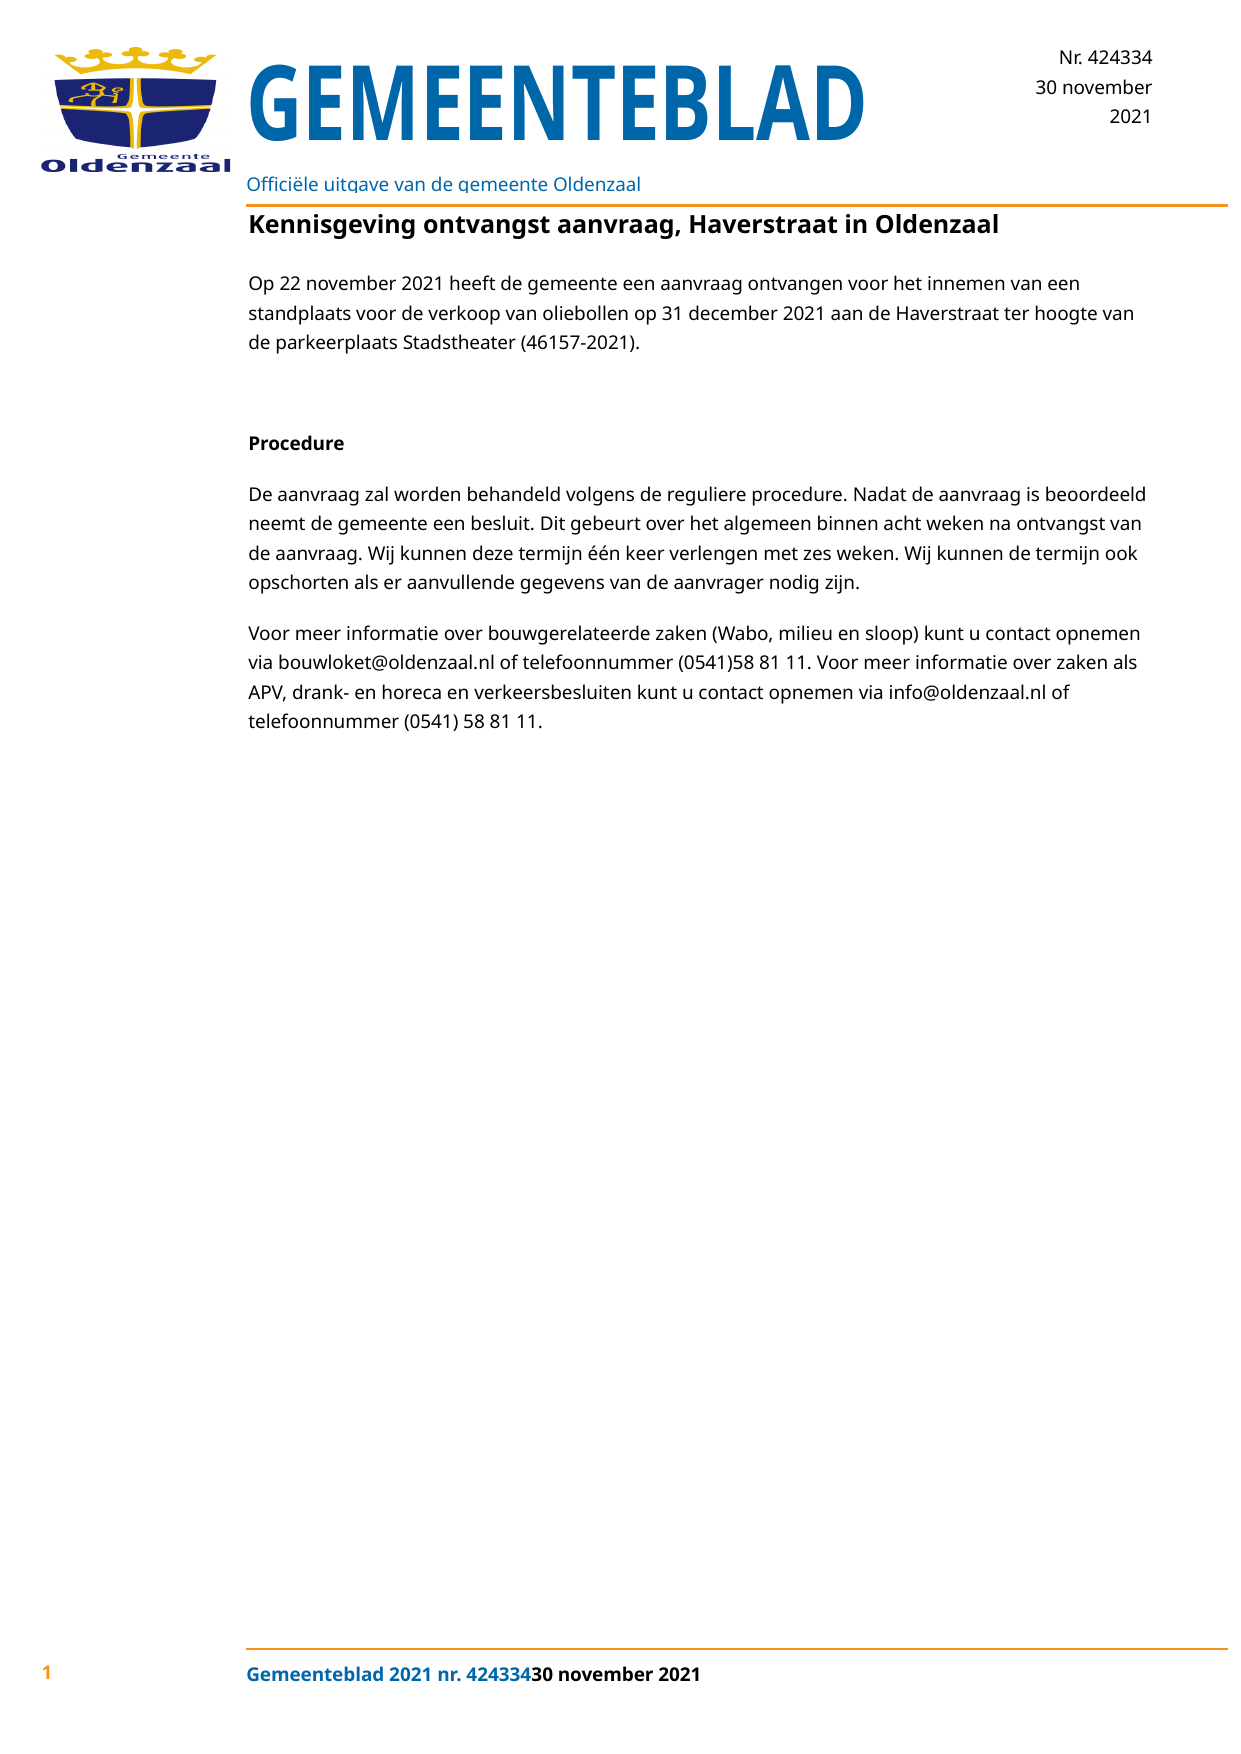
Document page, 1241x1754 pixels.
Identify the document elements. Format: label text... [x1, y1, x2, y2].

picture [41, 47, 231, 172]
text Procedure [248, 430, 1152, 456]
text Op 22 november 2021 heeft de gemeente een aanvraag ontvangen voor het innemen van een standplaats voor de verkoop van oliebollen op 31 december 2021 aan de Haverstraat ter hoogte van de parkeerplaats Stadstheater (46157-2021). [248, 270, 1152, 355]
text De aanvraag zal worden behandeld volgens de reguliere procedure. Nadat de aanvraag is beoordeeld neemt de gemeente een besluit. Dit gebeurt over het algemeen binnen acht weken na ontvangst van de aanvraag. Wij kunnen deze termijn één keer verlengen met zes weken. Wij kunnen de termijn ook opschorten als er aanvullende gegevens van de aanvrager nodig zijn. [248, 481, 1152, 595]
text Voor meer informatie over bouwgerelateerde zaken (Wabo, milieu en sloop) kunt u contact opnemen via bouwloket@oldenzaal.nl of telefoonnummer (0541)58 81 11. Voor meer informatie over zaken als APV, drank- en horeca en verkeersbesluiten kunt u contact opnemen via info@oldenzaal.nl of telefoonnummer (0541) 58 81 11. [248, 620, 1152, 734]
text Kennisgeving ontvangst aanvraag, Haverstraat in Oldenzaal [248, 207, 1152, 241]
